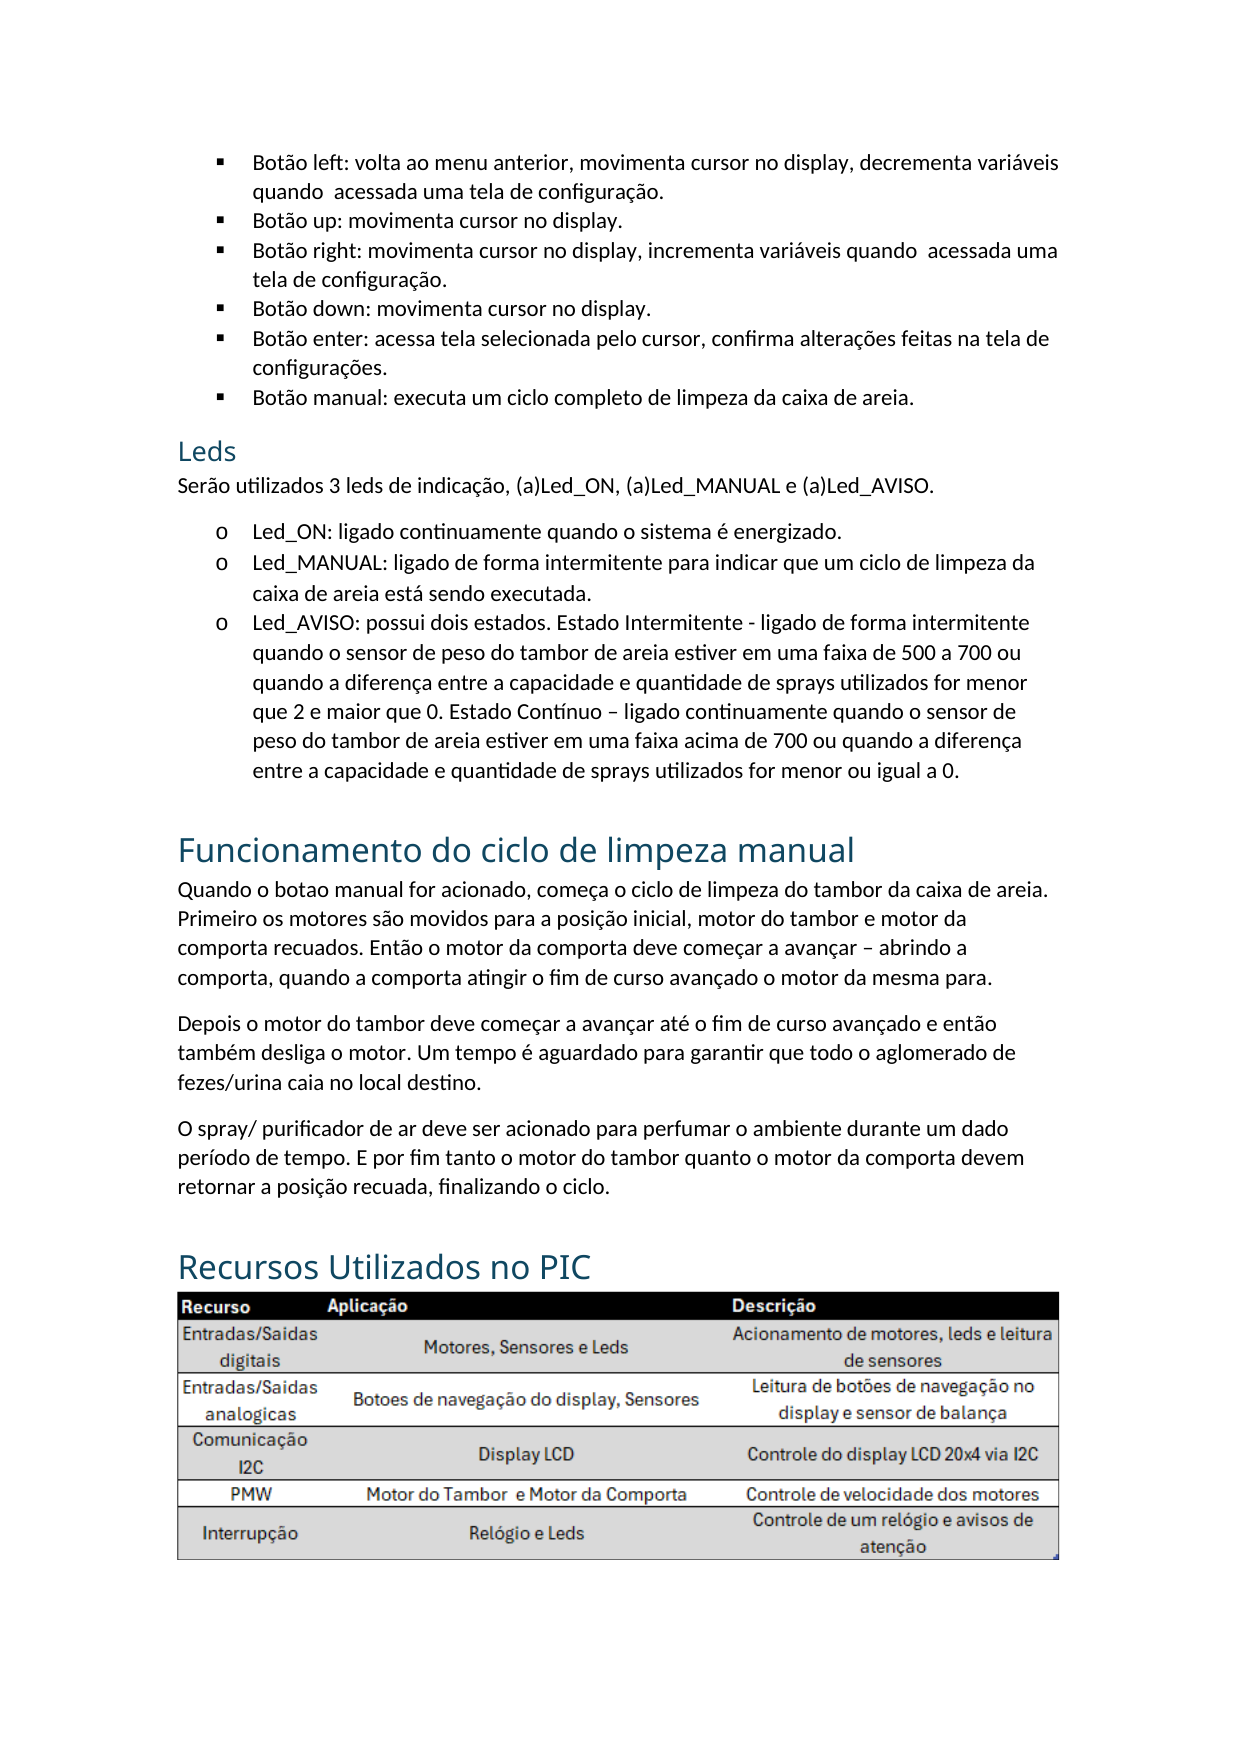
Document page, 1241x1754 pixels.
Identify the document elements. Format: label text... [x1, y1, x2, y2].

list Led_AVISO: possui dois estados. Estado Intermitente - ligado de forma intermitente quando o sensor de peso do tambor de areia estiver em uma faixa de 500 a 700 ou quando a diferença entre a capacidade e quantidade de sprays utilizados for menor que 2 e maior que 0. Estado Contínuo – ligado continuamente quando o sensor de peso do tambor de areia estiver em uma faixa acima de 700 ou quando a diferença entre a capacidade e quantidade de sprays utilizados for menor ou igual a 0. [215, 608, 1063, 784]
list Botão enter: acessa tela selecionada pelo cursor, confirma alterações feitas na tela de configurações. [215, 324, 1063, 381]
list Led_ON: ligado continuamente quando o sistema é energizado. [215, 517, 1063, 547]
text Quando o botao manual for acionado, começa o ciclo de limpeza do tambor da caixa de areia. Primeiro os motores são movidos para a posição inicial, motor do tambor e motor da comporta recuados. Então o motor da comporta deve começar a avançar – abrindo a comporta, quando a comporta atingir o fim de curso avançado o motor da mesma para. [177, 875, 1063, 991]
list Botão right: movimenta cursor no display, incrementa variáveis quando acessada uma tela de configuração. [215, 236, 1063, 293]
text Serão utilizados 3 leds de indicação, (a)Led_ON, (a)Led_MANUAL e (a)Led_AVISO. [177, 471, 1063, 499]
subtitle Recursos Utilizados no PIC [177, 1243, 1063, 1289]
text O spray/ purificador de ar deve ser acionado para perfumar o ambiente durante um dado período de tempo. E por fim tanto o motor do tambor quanto o motor da comporta devem retornar a posição recuada, finalizando o ciclo. [177, 1114, 1063, 1200]
list Botão up: movimenta cursor no display. [215, 206, 1063, 234]
text Depois o motor do tambor deve começar a avançar até o fim de curso avançado e então também desliga o motor. Um tempo é aguardado para garantir que todo o aglomerado de fezes/urina caia no local destino. [177, 1009, 1063, 1096]
list Botão manual: executa um ciclo completo de limpeza da caixa de areia. [215, 383, 1063, 411]
list Botão down: movimenta cursor no display. [215, 294, 1063, 322]
list Led_MANUAL: ligado de forma intermitente para indicar que um ciclo de limpeza da caixa de areia está sendo executada. [215, 548, 1063, 607]
subtitle Leds [177, 433, 1063, 470]
list Botão left: volta ao menu anterior, movimenta cursor no display, decrementa variáveis quando acessada uma tela de configuração. [215, 148, 1063, 205]
subtitle Funcionamento do ciclo de limpeza manual [177, 827, 1063, 872]
